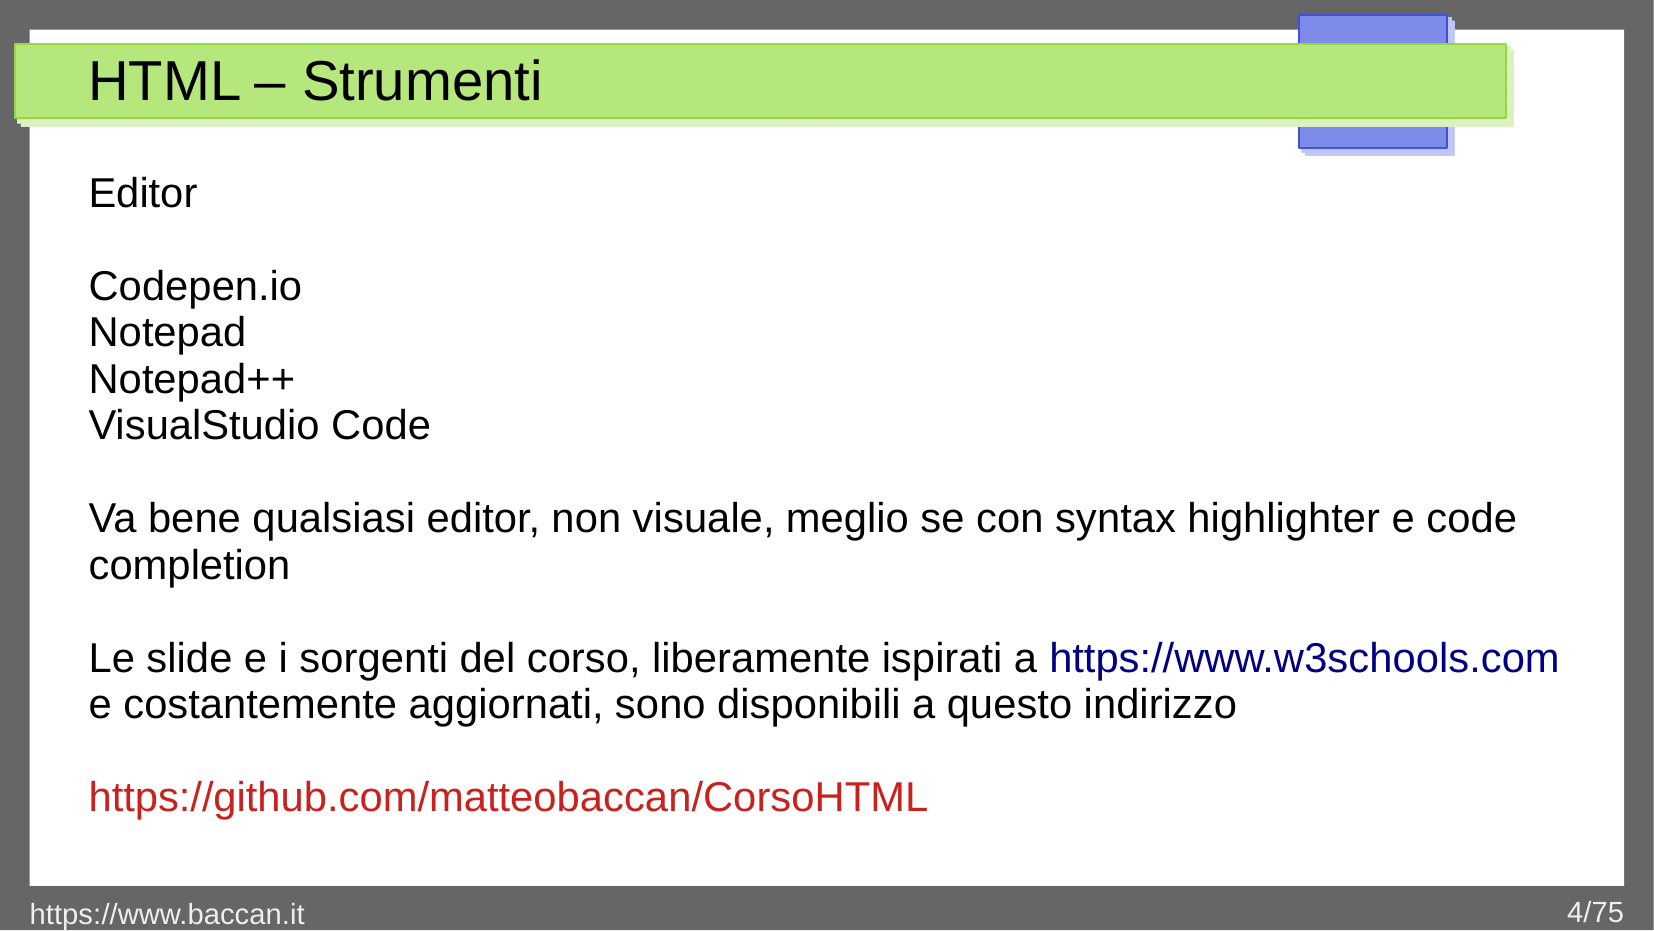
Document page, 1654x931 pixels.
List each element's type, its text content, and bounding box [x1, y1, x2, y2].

text_box Editor Codepen.io Notepad Notepad++ VisualStudio Code Va bene qualsiasi editor, non visuale, meglio se con syntax highlighter e code completion Le slide e i sorgenti del corso, liberamente ispirati a https://www.w3schools.com e costantemente aggiornati, sono disponibili a questo indirizzo https://github.com/matteobaccan/CorsoHTML [88, 169, 1565, 821]
title HTML – Strumenti [88, 44, 1506, 119]
